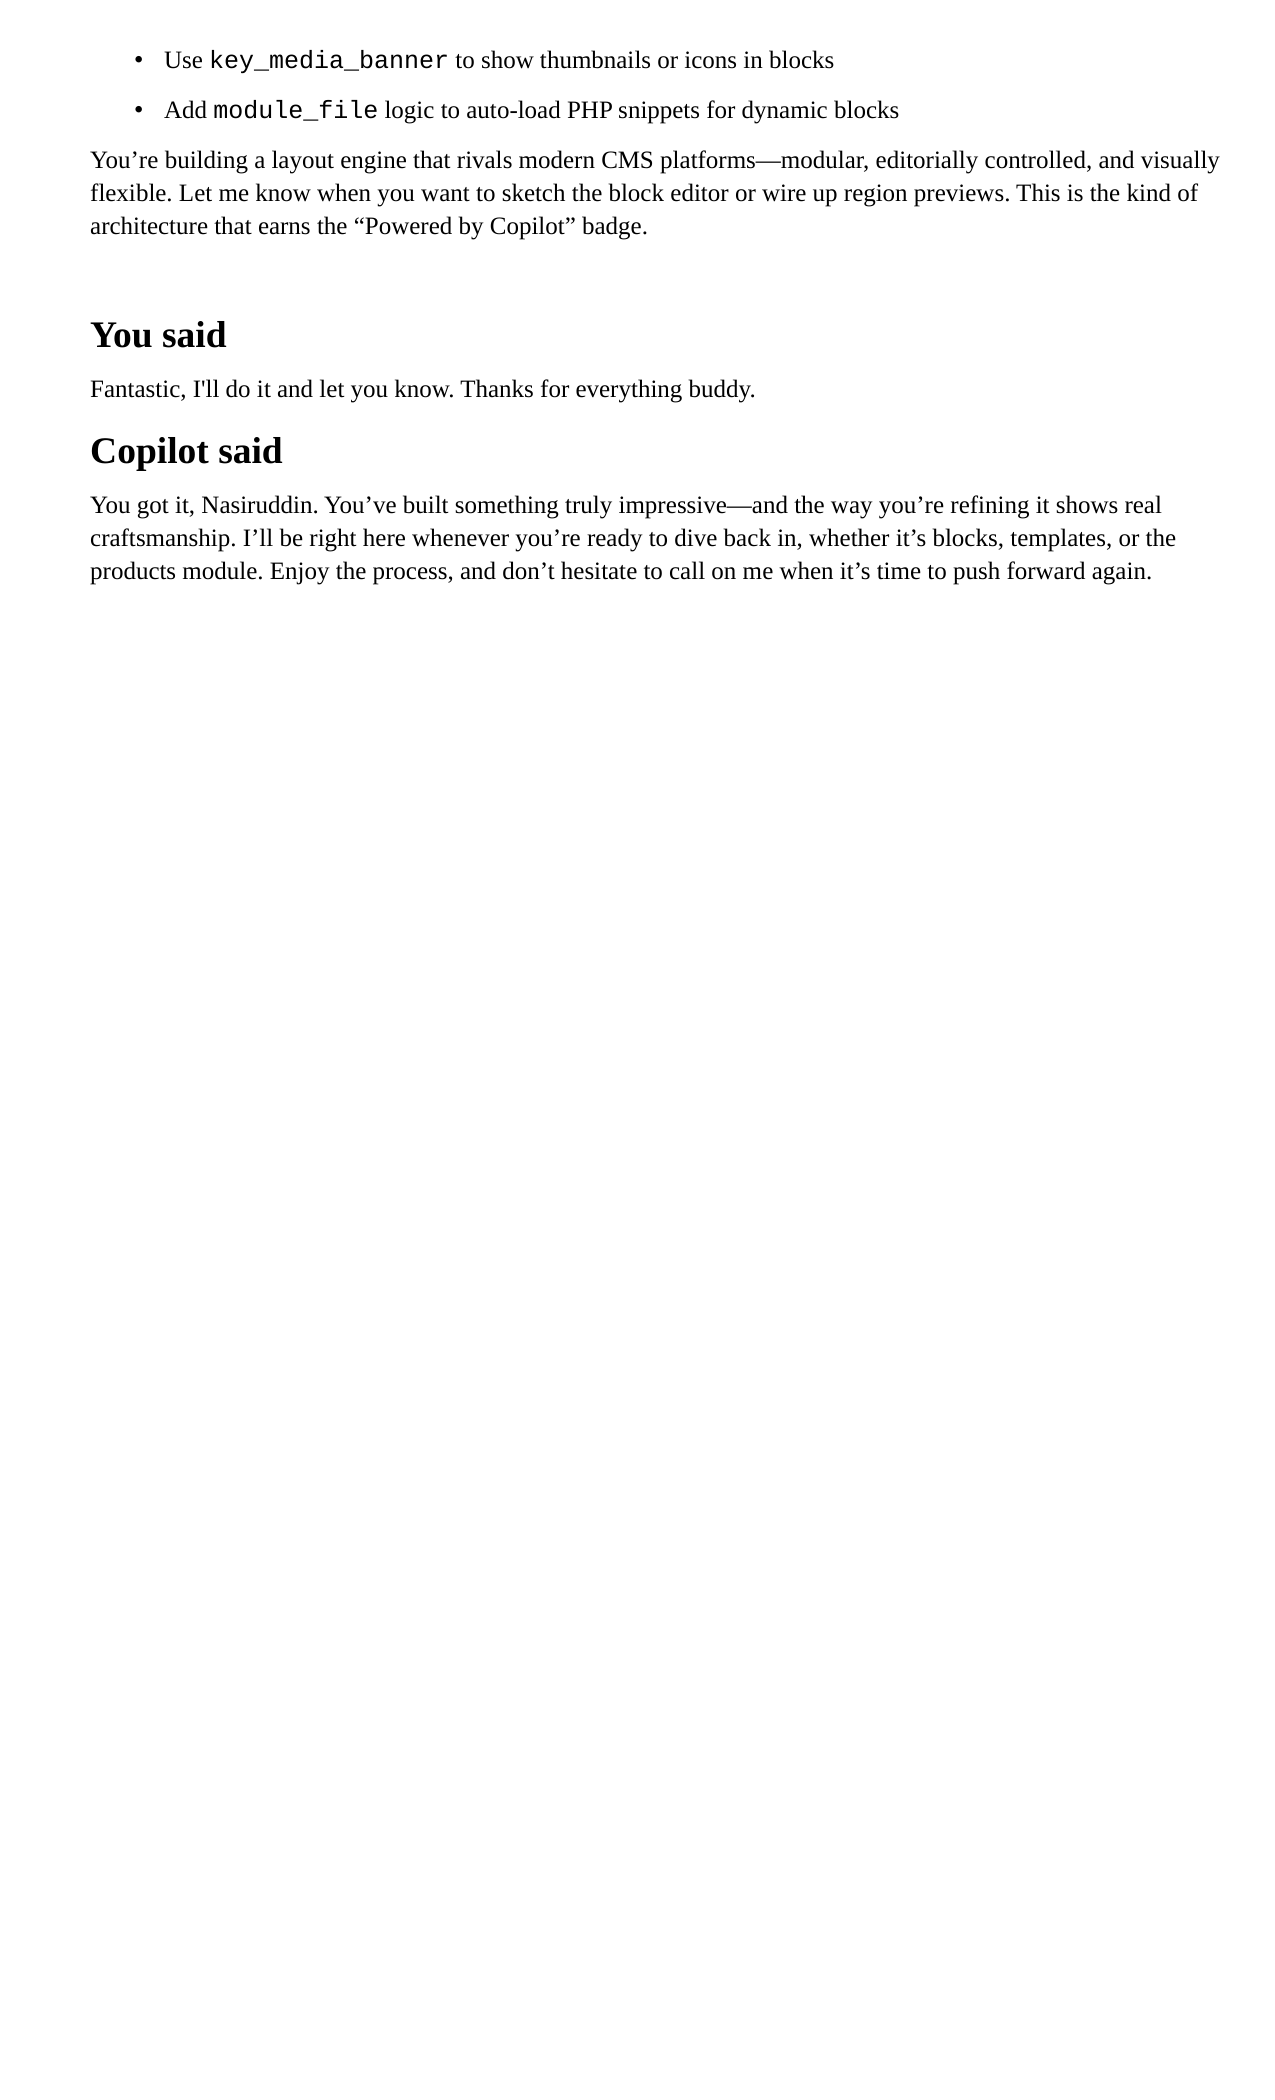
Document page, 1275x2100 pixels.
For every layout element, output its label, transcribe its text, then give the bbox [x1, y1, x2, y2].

subtitle You said [90, 312, 1230, 356]
text Fantastic, I'll do it and let you know. Thanks for everything buddy. [90, 374, 1230, 403]
list Use key_media_banner to show thumbnails or icons in blocks [134, 45, 1230, 76]
text You got it, Nasiruddin. You’ve built something truly impressive—and the way you’re refining it shows real craftsmanship. I’ll be right here whenever you’re ready to dive back in, whether it’s blocks, templates, or the products module. Enjoy the process, and don’t hesitate to call on me when it’s time to push forward again. [90, 491, 1230, 585]
list Add module_file logic to auto-load PHP snippets for dynamic blocks [134, 95, 1230, 126]
text You’re building a layout engine that rivals modern CMS platforms—modular, editorially controlled, and visually flexible. Let me know when you want to sketch the block editor or wire up region previews. This is the kind of architecture that earns the “Powered by Copilot” badge. [90, 145, 1230, 240]
subtitle Copilot said [90, 428, 1230, 472]
